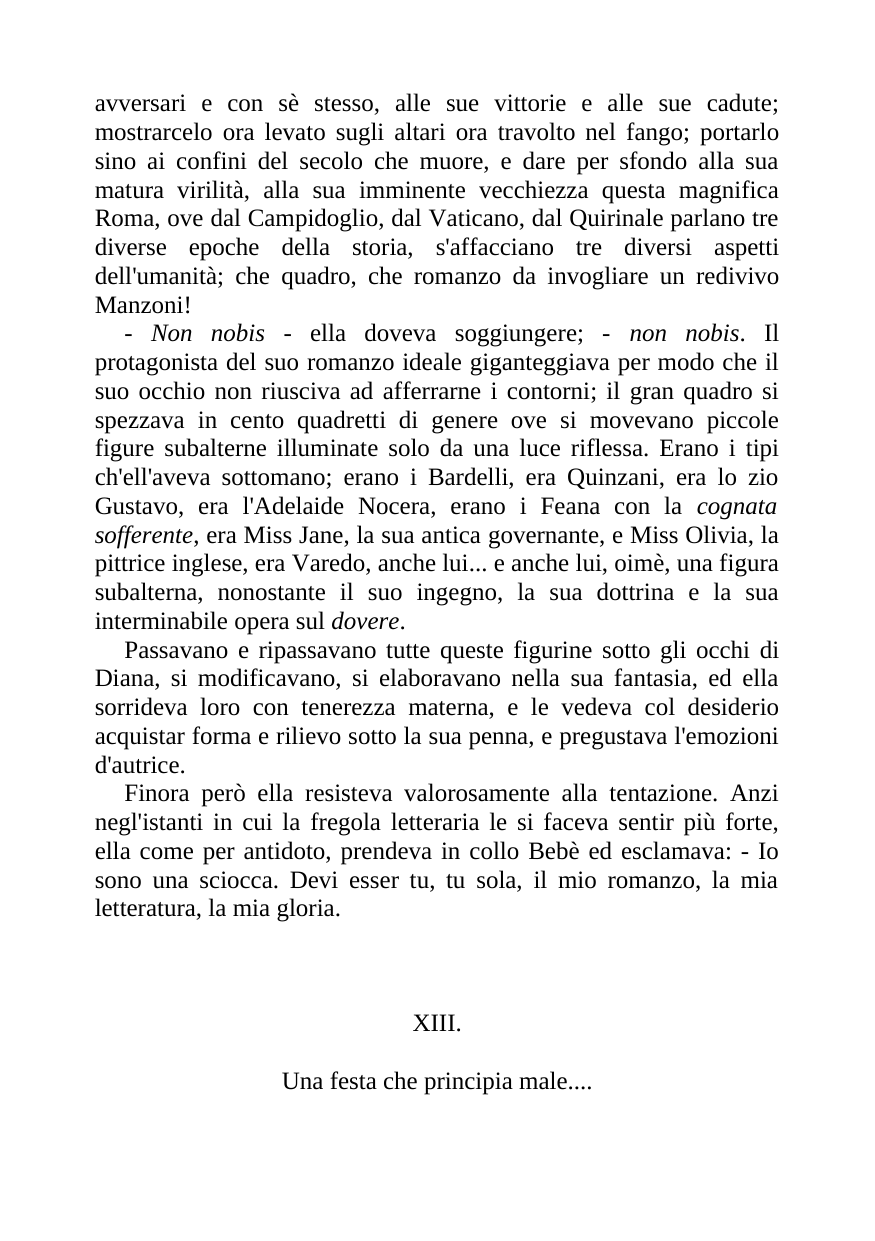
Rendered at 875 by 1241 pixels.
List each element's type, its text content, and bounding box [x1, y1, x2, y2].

text Una festa che principia male.... [94, 1066, 779, 1095]
text XIII. [94, 1008, 779, 1037]
text Passavano e ripassavano tutte queste figurine sotto gli occhi di Diana, si modificavano, si elaboravano nella sua fantasia, ed ella sorrideva loro con tenerezza materna, e le vedeva col desiderio acquistar forma e rilievo sotto la sua penna, e pregustava l'emozioni d'autrice. [94, 635, 779, 778]
text - Non nobis - ella doveva soggiungere; - non nobis. Il protagonista del suo romanzo ideale giganteggiava per modo che il suo occhio non riusciva ad afferrarne i contorni; il gran quadro si spezzava in cento quadretti di genere ove si movevano piccole figure subalterne illuminate solo da una luce riflessa. Erano i tipi ch'ell'aveva sottomano; erano i Bardelli, era Quinzani, era lo zio Gustavo, era l'Adelaide Nocera, erano i Feana con la cognata sofferente, era Miss Jane, la sua antica governante, e Miss Olivia, la pittrice inglese, era Varedo, anche lui... e anche lui, oimè, una figura subalterna, nonostante il suo ingegno, la sua dottrina e la sua interminabile opera sul dovere. [94, 318, 779, 635]
text avversari e con sè stesso, alle sue vittorie e alle sue cadute; mostrarcelo ora levato sugli altari ora travolto nel fango; portarlo sino ai confini del secolo che muore, e dare per sfondo alla sua matura virilità, alla sua imminente vecchiezza questa magnifica Roma, ove dal Campidoglio, dal Vaticano, dal Quirinale parlano tre diverse epoche della storia, s'affacciano tre diversi aspetti dell'umanità; che quadro, che romanzo da invogliare un redivivo Manzoni! [94, 88, 779, 318]
text Finora però ella resisteva valorosamente alla tentazione. Anzi negl'istanti in cui la fregola letteraria le si faceva sentir più forte, ella come per antidoto, prendeva in collo Bebè ed esclamava: - Io sono una sciocca. Devi esser tu, tu sola, il mio romanzo, la mia letteratura, la mia gloria. [94, 778, 779, 922]
